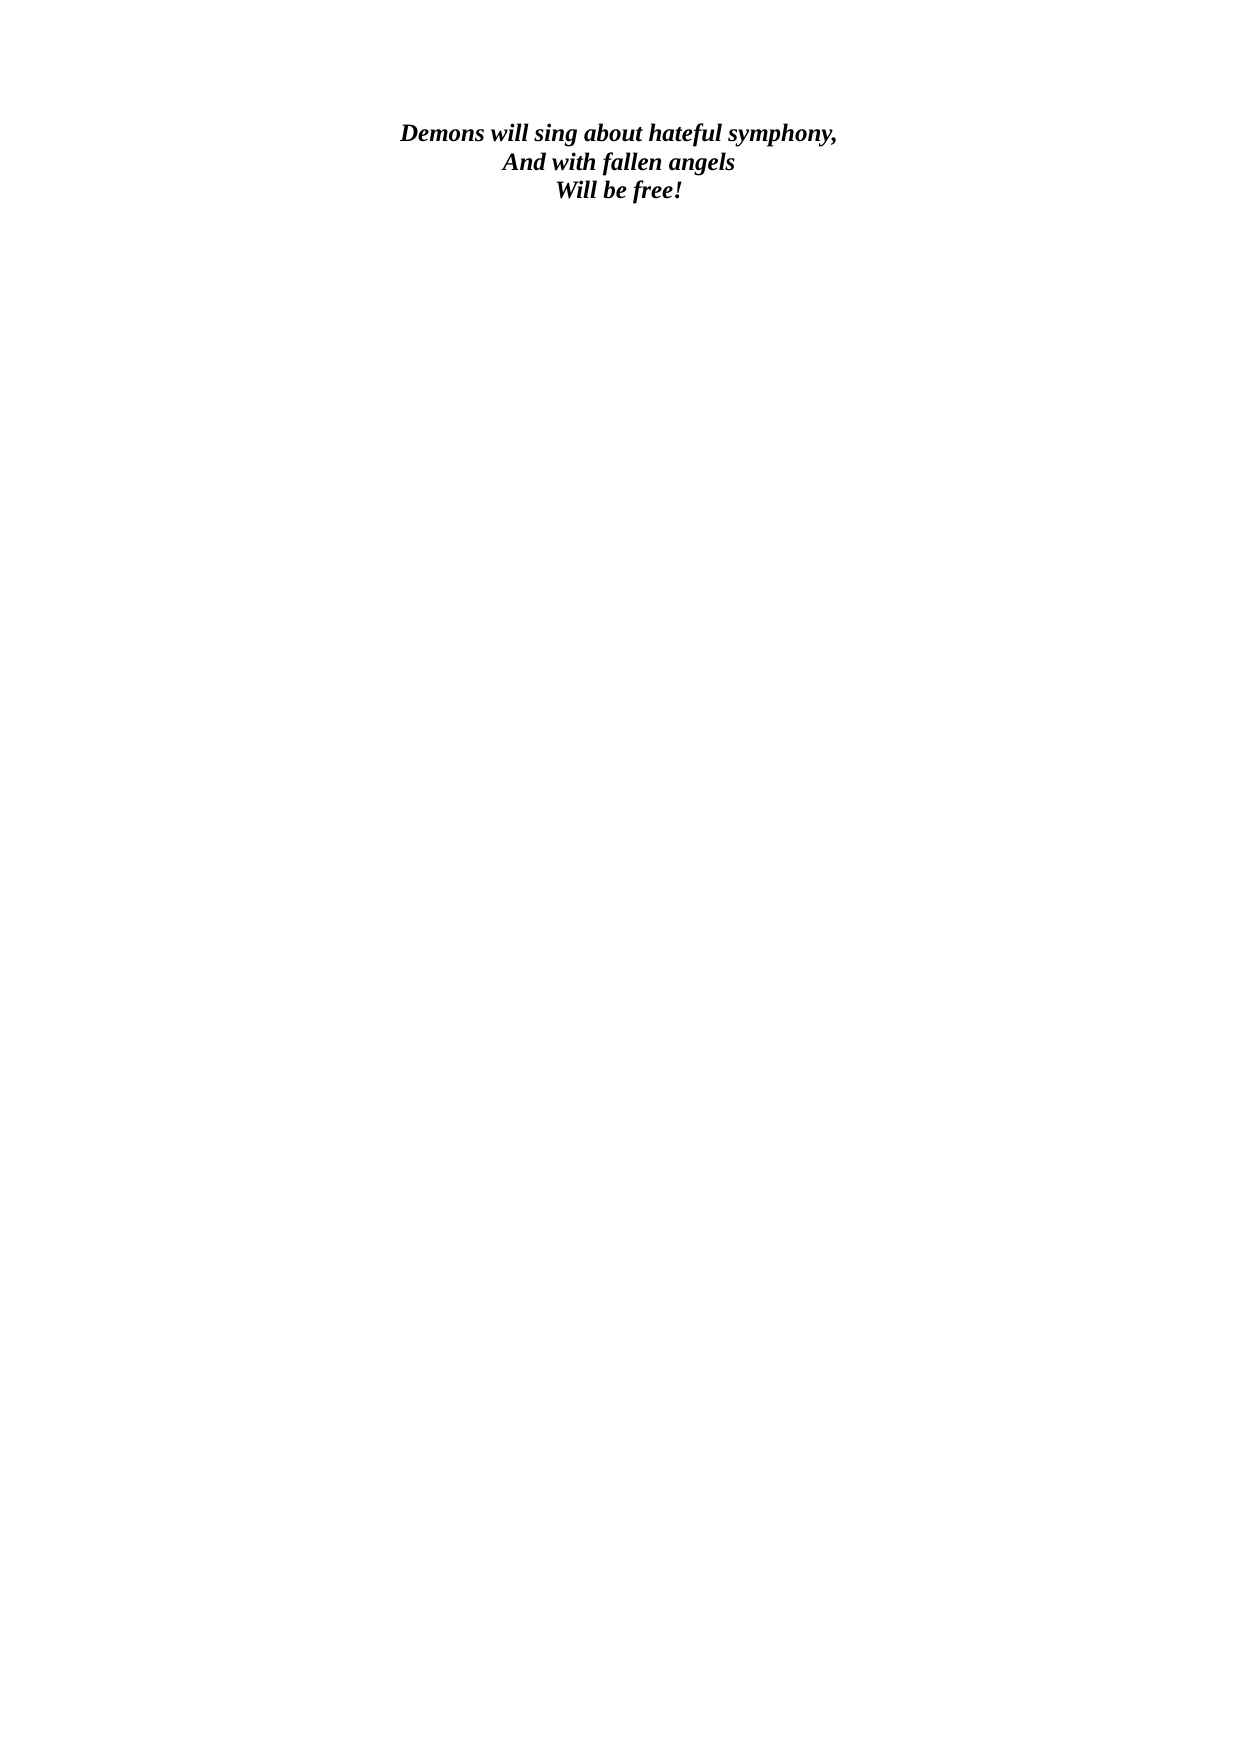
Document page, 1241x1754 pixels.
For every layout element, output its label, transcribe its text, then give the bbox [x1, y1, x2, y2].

text And with fallen angels [118, 147, 1122, 176]
text Demons will sing about hateful symphony, [118, 118, 1122, 147]
text Will be free! [118, 176, 1122, 204]
